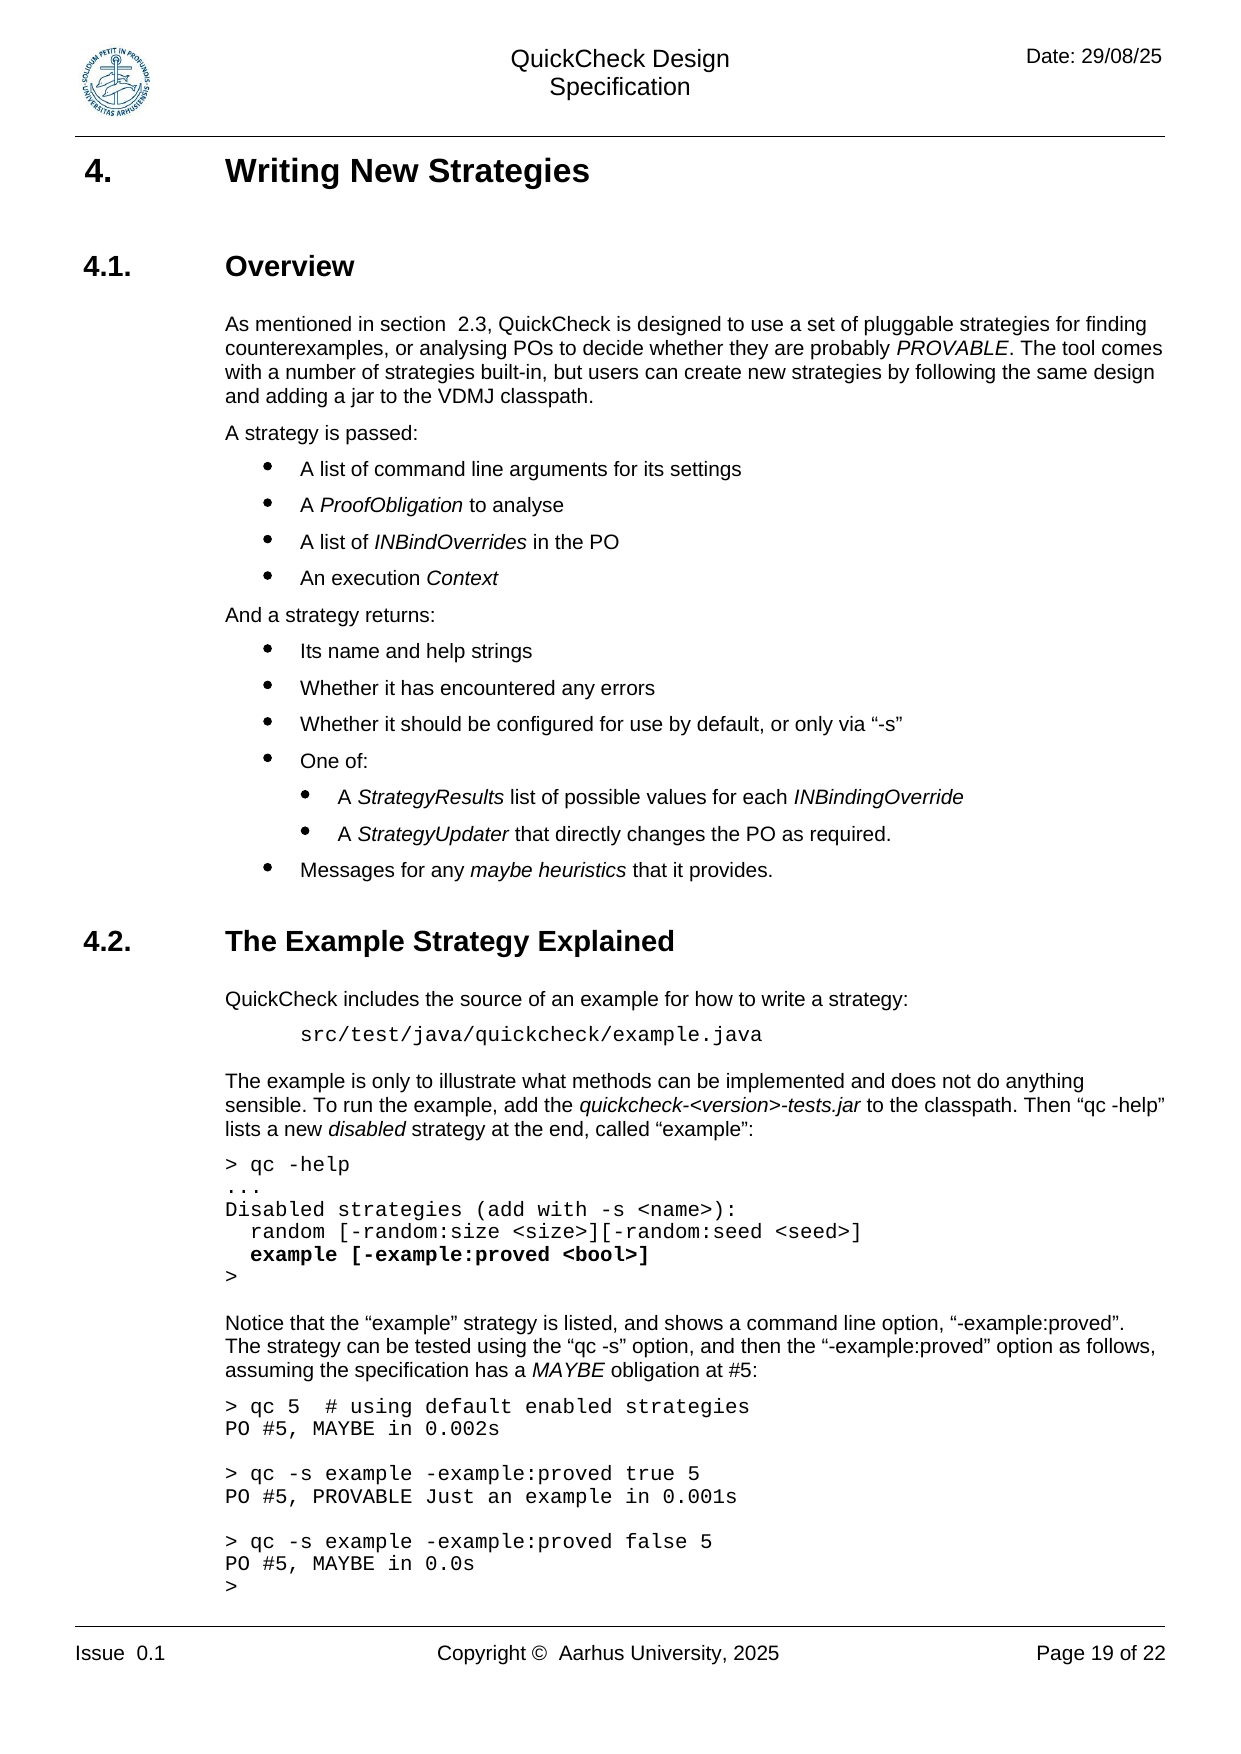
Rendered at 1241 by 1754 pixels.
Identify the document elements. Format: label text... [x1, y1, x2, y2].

text > qc -s example -example:proved false 5 [225, 1530, 1165, 1553]
text > [225, 1266, 1165, 1288]
text The example is only to illustrate what methods can be implemented and does not do anything sensible. To run the example, add the quickcheck-<version>-tests.jar to the classpath. Then “qc -help” lists a new disabled strategy at the end, called “example”: [225, 1069, 1165, 1141]
text random [-random:size <size>][-random:seed <seed>] [225, 1221, 1165, 1243]
list A ProofObligation to analyse [262, 494, 1165, 518]
list Whether it should be configured for use by default, or only via “-s” [262, 712, 1165, 736]
list One of: [262, 749, 1165, 773]
list Messages for any maybe heuristics that it provides. [262, 858, 1165, 882]
text > qc -help [225, 1153, 1165, 1176]
text Notice that the “example” strategy is listed, and shows a command line option, “-example:proved”. The strategy can be tested using the “qc -s” option, and then the “-example:proved” option as follows, assuming the specification has a MAYBE obligation at #5: [225, 1311, 1165, 1383]
text ... [225, 1176, 1165, 1198]
text PO #5, PROVABLE Just an example in 0.001s [225, 1485, 1165, 1508]
list A list of command line arguments for its settings [262, 457, 1165, 481]
text PO #5, MAYBE in 0.0s [225, 1553, 1165, 1575]
text > qc -s example -example:proved true 5 [225, 1463, 1165, 1485]
text PO #5, MAYBE in 0.002s [225, 1418, 1165, 1440]
text A strategy is passed: [225, 421, 1165, 445]
subtitle Writing New Strategies [75, 152, 1165, 190]
subtitle The Example Strategy Explained [75, 925, 1165, 957]
text And a strategy returns: [225, 603, 1165, 627]
list Its name and help strings [262, 639, 1165, 663]
list A StrategyUpdater that directly changes the PO as required. [300, 822, 1165, 846]
text > [225, 1575, 1165, 1598]
text example [-example:proved <bool>] [225, 1243, 1165, 1266]
text > qc 5 # using default enabled strategies [225, 1395, 1165, 1418]
list A list of INBindOverrides in the PO [262, 530, 1165, 554]
list A StrategyResults list of possible values for each INBindingOverride [300, 785, 1165, 809]
text QuickCheck includes the source of an example for how to write a strategy: [225, 987, 1165, 1011]
text src/test/java/quickcheck/example.java [225, 1024, 1165, 1046]
text As mentioned in section 2.3, QuickCheck is designed to use a set of pluggable strategies for finding counterexamples, or analysing POs to decide whether they are probably PROVABLE. The tool comes with a number of strategies built-in, but users can create new strategies by following the same design and adding a jar to the VDMJ classpath. [225, 312, 1165, 408]
text Disabled strategies (add with -s <name>): [225, 1198, 1165, 1221]
subtitle Overview [75, 250, 1165, 282]
picture [78, 44, 153, 120]
list An execution Context [262, 567, 1165, 591]
list Whether it has encountered any errors [262, 676, 1165, 700]
